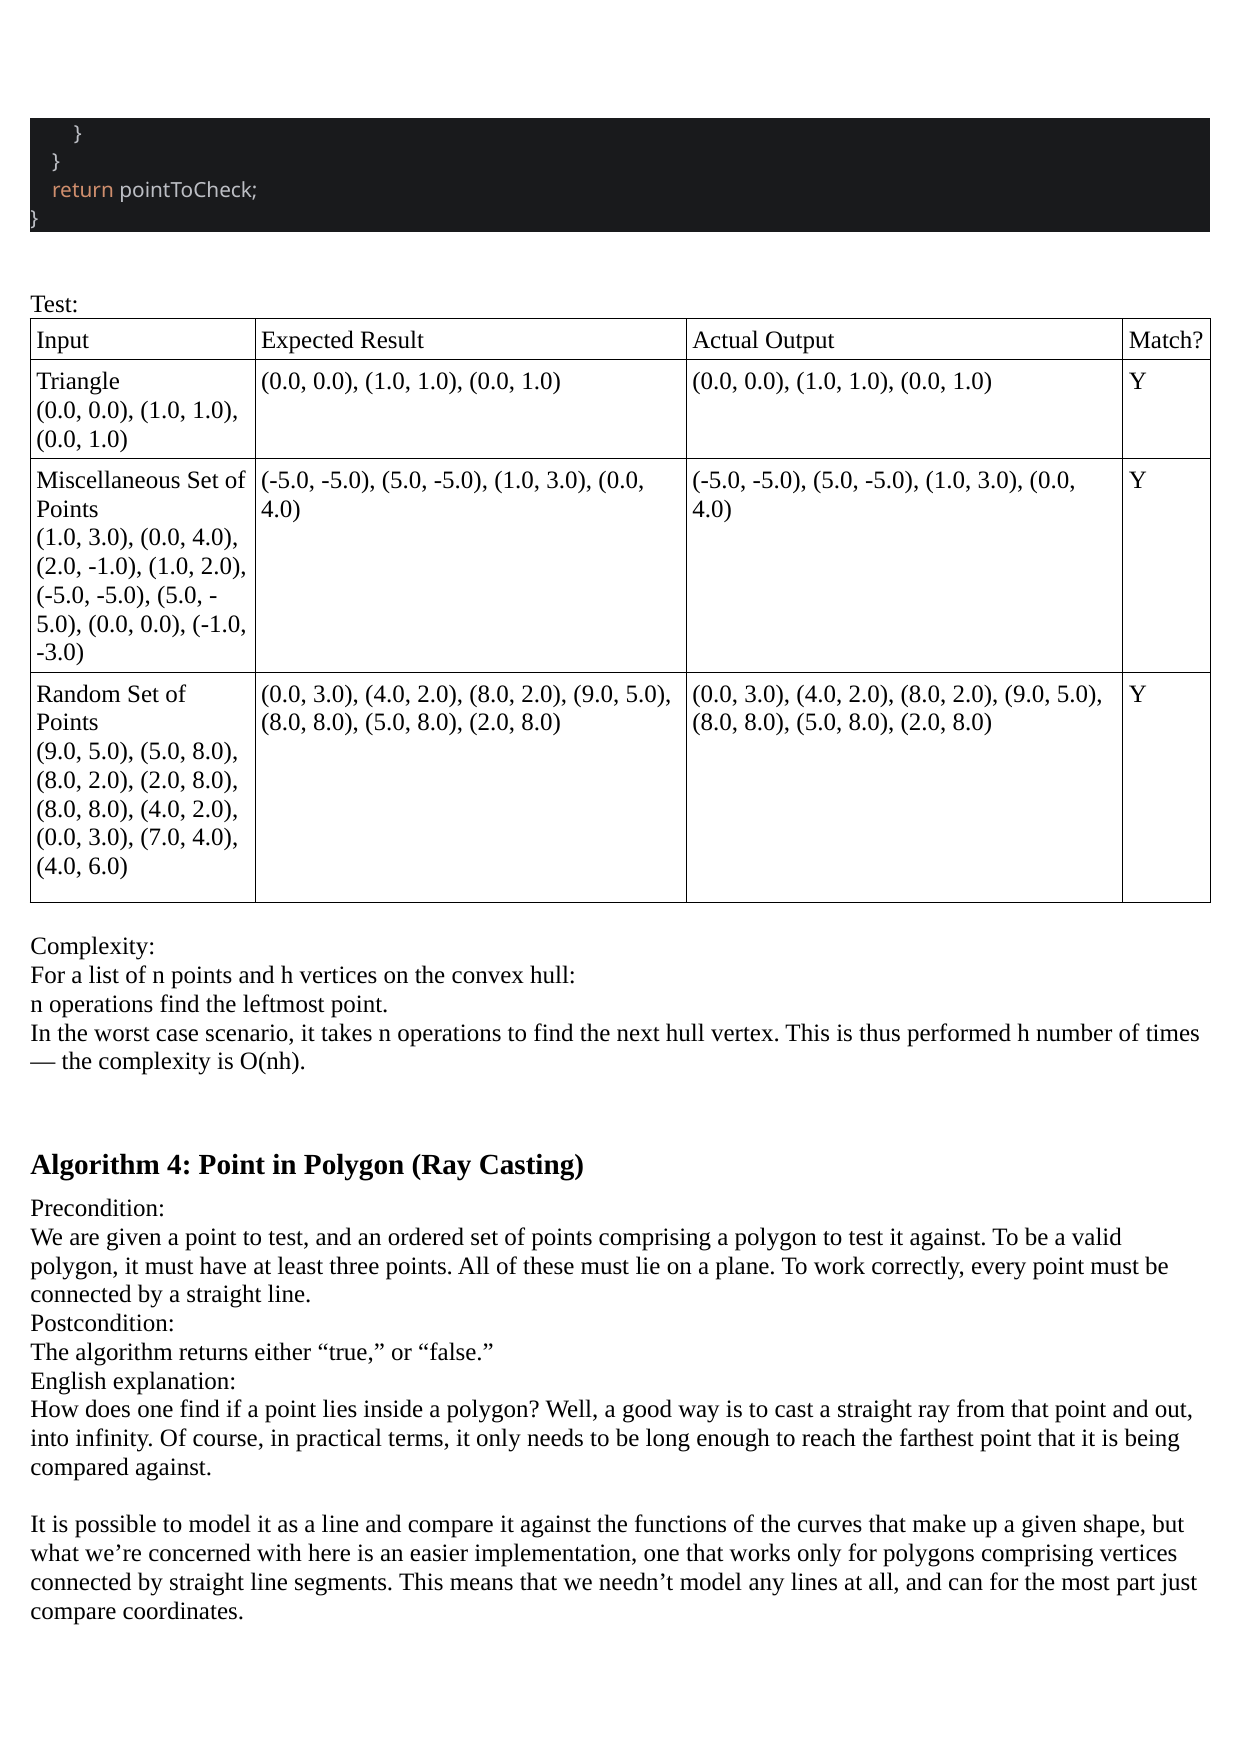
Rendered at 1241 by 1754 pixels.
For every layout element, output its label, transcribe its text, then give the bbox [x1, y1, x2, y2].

text We are given a point to test, and an ordered set of points comprising a polygon to test it against. To be a valid polygon, it must have at least three points. All of these must lie on a plane. To work correctly, every point must be connected by a straight line. [30, 1222, 1210, 1308]
table_cell (0.0, 3.0), (4.0, 2.0), (8.0, 2.0), (9.0, 5.0), (8.0, 8.0), (5.0, 8.0), (2.0, 8.0) [687, 673, 1122, 902]
table_cell Triangle (0.0, 0.0), (1.0, 1.0), (0.0, 1.0) [31, 360, 255, 458]
text Precondition: [30, 1193, 1210, 1222]
text The algorithm returns either “true,” or “false.” [30, 1337, 1210, 1366]
text It is possible to model it as a line and compare it against the functions of the curves that make up a given shape, but what we’re concerned with here is an easier implementation, one that works only for polygons comprising vertices connected by straight line segments. This means that we needn’t model any lines at all, and can for the most part just compare coordinates. [30, 1509, 1210, 1624]
table_cell Miscellaneous Set of Points (1.0, 3.0), (0.0, 4.0), (2.0, -1.0), (1.0, 2.0), (-5.0, -5.0), (5.0, -5.0), (0.0, 0.0), (-1.0, -3.0) [31, 459, 255, 672]
table_cell Y [1123, 360, 1210, 458]
text How does one find if a point lies inside a polygon? Well, a good way is to cast a straight ray from that point and out, into infinity. Of course, in practical terms, it only needs to be long enough to reach the farthest point that it is being compared against. [30, 1394, 1210, 1481]
subtitle Algorithm 4: Point in Polygon (Ray Casting) [30, 1147, 1210, 1181]
text } } return pointToCheck; } [30, 118, 1210, 232]
table_cell Y [1123, 459, 1210, 672]
text Postcondition: [30, 1308, 1210, 1337]
text Test: [30, 289, 1210, 318]
table_header Actual Output [687, 319, 1122, 359]
table_cell (-5.0, -5.0), (5.0, -5.0), (1.0, 3.0), (0.0, 4.0) [256, 459, 686, 672]
table_cell (0.0, 0.0), (1.0, 1.0), (0.0, 1.0) [256, 360, 686, 458]
table_cell Random Set of Points (9.0, 5.0), (5.0, 8.0), (8.0, 2.0), (2.0, 8.0), (8.0, 8.0), (4.0, 2.0), (0.0, 3.0), (7.0, 4.0), (4.0, 6.0) [31, 673, 255, 902]
table_header Match? [1123, 319, 1210, 359]
table_cell Y [1123, 673, 1210, 902]
text In the worst case scenario, it takes n operations to find the next hull vertex. This is thus performed h number of times — the complexity is O(nh). [30, 1018, 1210, 1075]
table_cell (0.0, 0.0), (1.0, 1.0), (0.0, 1.0) [687, 360, 1122, 458]
text Complexity: [30, 931, 1210, 960]
table_header Expected Result [256, 319, 686, 359]
table_cell (0.0, 3.0), (4.0, 2.0), (8.0, 2.0), (9.0, 5.0), (8.0, 8.0), (5.0, 8.0), (2.0, 8.0) [256, 673, 686, 902]
text English explanation: [30, 1366, 1210, 1394]
text For a list of n points and h vertices on the convex hull: [30, 960, 1210, 989]
table_header Input [31, 319, 255, 359]
text n operations find the leftmost point. [30, 989, 1210, 1018]
table_cell (-5.0, -5.0), (5.0, -5.0), (1.0, 3.0), (0.0, 4.0) [687, 459, 1122, 672]
